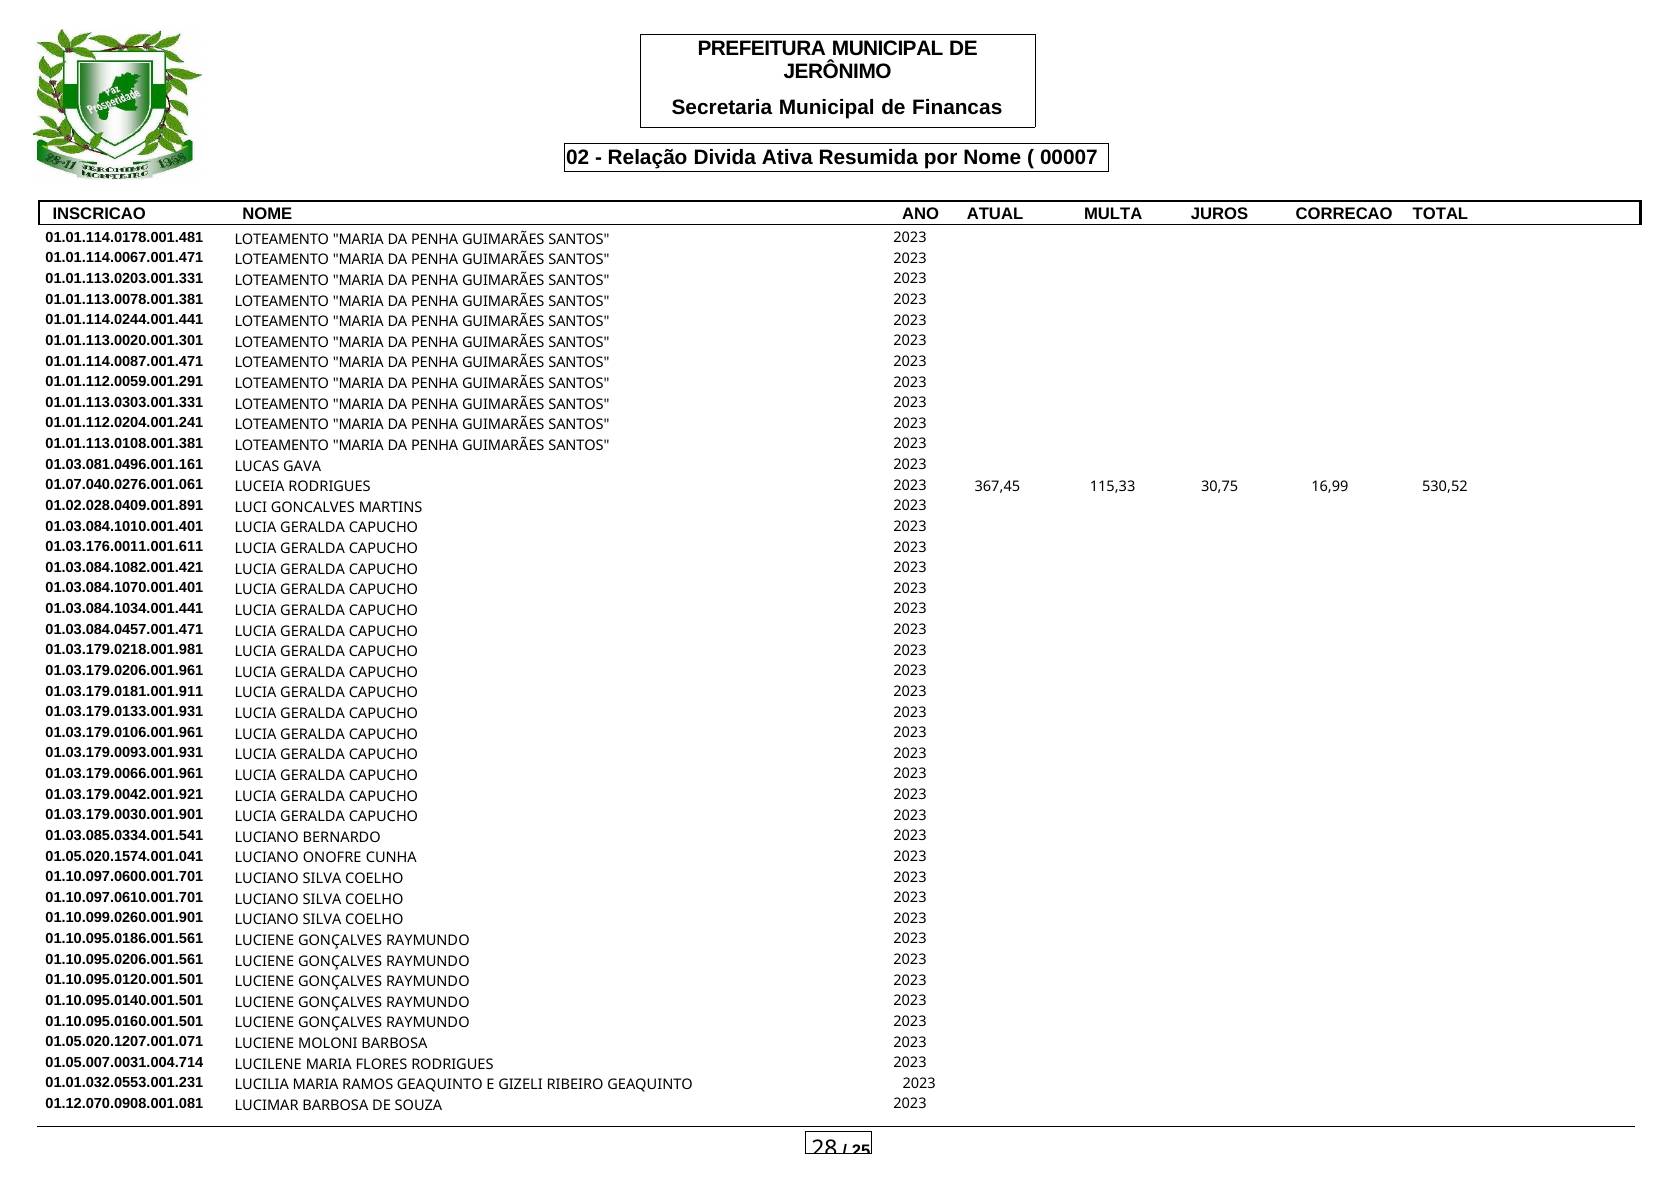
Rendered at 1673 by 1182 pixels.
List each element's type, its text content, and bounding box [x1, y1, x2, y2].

table_cell 01.10.097.0600.001.701 [39, 867, 216, 888]
table_cell [1167, 455, 1270, 475]
table_cell LOTEAMENTO "MARIA DA PENHA GUIMARÃES SANTOS" [216, 372, 732, 393]
table_cell 115,33 [1052, 475, 1167, 496]
table_cell [1400, 269, 1641, 289]
table_cell [951, 434, 1052, 454]
table_cell 2023 [732, 578, 951, 599]
table_cell LUCIENE MOLONI BARBOSA [216, 1032, 732, 1053]
table_cell 2023 [732, 1011, 951, 1032]
table_cell LUCIANO SILVA COELHO [216, 908, 732, 929]
table_cell [1270, 372, 1399, 393]
table_cell 01.03.179.0093.001.931 [39, 743, 216, 764]
table_cell 01.10.095.0120.001.501 [39, 970, 216, 991]
table_cell 2023 [732, 599, 951, 619]
table_cell [1270, 331, 1399, 351]
table_cell 2023 [732, 743, 951, 764]
table_cell [1052, 413, 1167, 434]
table_cell 01.03.179.0133.001.931 [39, 702, 216, 723]
table_cell 2023 [732, 764, 951, 784]
table_cell 2023 [732, 640, 951, 661]
table_cell 01.05.020.1207.001.071 [39, 1032, 216, 1053]
table_cell [1167, 331, 1270, 351]
table_cell 01.03.081.0496.001.161 [39, 455, 216, 475]
table_cell [951, 372, 1052, 393]
table_header CORRECAO [1270, 202, 1399, 223]
table_header JUROS [1167, 202, 1270, 223]
table_cell LUCIA GERALDA CAPUCHO [216, 620, 732, 640]
table_cell [1052, 310, 1167, 331]
table_cell 2023 [732, 702, 951, 723]
table_cell 01.03.085.0334.001.541 [39, 826, 216, 846]
table_cell 2023 [732, 1053, 951, 1073]
table_cell 2023 [732, 723, 951, 743]
table_cell [951, 310, 1052, 331]
table_cell 2023 [732, 661, 951, 681]
table_cell LUCIENE GONÇALVES RAYMUNDO [216, 950, 732, 970]
table_cell [1400, 455, 1641, 475]
table_cell 01.03.179.0106.001.961 [39, 723, 216, 743]
table_cell 2023 [732, 908, 951, 929]
table_cell LUCIA GERALDA CAPUCHO [216, 599, 732, 619]
table_cell 2023 [732, 929, 951, 949]
table_cell 01.01.112.0059.001.291 [39, 372, 216, 393]
table_cell 01.12.070.0908.001.081 [39, 1094, 216, 1114]
table_cell [1400, 225, 1641, 248]
table_cell [1052, 225, 1167, 248]
table_cell 01.10.097.0610.001.701 [39, 888, 216, 908]
table_cell 530,52 [1400, 475, 1641, 496]
table_cell [1052, 372, 1167, 393]
table_cell [1270, 434, 1399, 454]
table_cell 2023 [732, 991, 951, 1011]
table_cell [1270, 290, 1399, 310]
table_cell LOTEAMENTO "MARIA DA PENHA GUIMARÃES SANTOS" [216, 290, 732, 310]
table_cell LOTEAMENTO "MARIA DA PENHA GUIMARÃES SANTOS" [216, 248, 732, 269]
table_header INSCRICAO [40, 202, 216, 223]
table_cell 01.01.113.0020.001.301 [39, 331, 216, 351]
table_cell 01.10.095.0206.001.561 [39, 950, 216, 970]
table_cell 01.01.113.0078.001.381 [39, 290, 216, 310]
table_cell LUCIA GERALDA CAPUCHO [216, 723, 732, 743]
table_cell LUCIENE GONÇALVES RAYMUNDO [216, 929, 732, 949]
table_cell [1167, 351, 1270, 372]
table_cell 2023 [732, 372, 951, 393]
table_cell LUCILIA MARIA RAMOS GEAQUINTO E GIZELI RIBEIRO GEAQUINTO [216, 1073, 732, 1094]
table_cell LUCIANO SILVA COELHO [216, 867, 732, 888]
table_cell [1167, 393, 1270, 413]
table_cell 01.10.095.0140.001.501 [39, 991, 216, 1011]
table_cell [1052, 351, 1167, 372]
table_cell 2023 [732, 351, 951, 372]
table_cell LUCIA GERALDA CAPUCHO [216, 743, 732, 764]
table_cell LOTEAMENTO "MARIA DA PENHA GUIMARÃES SANTOS" [216, 351, 732, 372]
table_cell LOTEAMENTO "MARIA DA PENHA GUIMARÃES SANTOS" [216, 393, 732, 413]
table_header ATUAL [951, 202, 1052, 223]
table_cell LUCAS GAVA [216, 455, 732, 475]
table_cell LUCIENE GONÇALVES RAYMUNDO [216, 1011, 732, 1032]
table_cell [1400, 290, 1641, 310]
table_cell [1167, 310, 1270, 331]
table_cell [1167, 269, 1270, 289]
table_cell 2023 [732, 537, 951, 558]
table_cell [1052, 248, 1167, 269]
table_cell 01.10.095.0160.001.501 [39, 1011, 216, 1032]
table_cell 01.01.114.0178.001.481 [39, 225, 216, 248]
table_cell [951, 393, 1052, 413]
table_cell [1270, 455, 1399, 475]
table_cell 2023 [732, 496, 951, 516]
table_cell LUCIA GERALDA CAPUCHO [216, 640, 732, 661]
table_cell LUCIA GERALDA CAPUCHO [216, 805, 732, 826]
table_cell LUCIA GERALDA CAPUCHO [216, 661, 732, 681]
table_cell 01.01.112.0204.001.241 [39, 413, 216, 434]
table_cell [951, 351, 1052, 372]
table_header MULTA [1052, 202, 1167, 223]
table_cell 2023 [732, 970, 951, 991]
table_header NOME [216, 202, 732, 223]
table_cell 2023 [732, 393, 951, 413]
table_cell 01.03.179.0218.001.981 [39, 640, 216, 661]
table_cell LUCILENE MARIA FLORES RODRIGUES [216, 1053, 732, 1073]
table_cell LUCIA GERALDA CAPUCHO [216, 681, 732, 702]
table_cell 2023 [732, 248, 951, 269]
table_cell 01.03.179.0181.001.911 [39, 681, 216, 702]
table_cell 2023 [732, 950, 951, 970]
table_cell [1400, 393, 1641, 413]
table_cell 01.05.007.0031.004.714 [39, 1053, 216, 1073]
table_cell 01.01.113.0303.001.331 [39, 393, 216, 413]
table_cell LUCI GONCALVES MARTINS [216, 496, 732, 516]
table_cell 01.03.084.1034.001.441 [39, 599, 216, 619]
table_cell [1400, 434, 1641, 454]
table_cell [1167, 225, 1270, 248]
table_cell 01.01.113.0203.001.331 [39, 269, 216, 289]
table_cell 2023 [732, 475, 951, 496]
table_cell [1167, 248, 1270, 269]
table_cell 2023 [732, 331, 951, 351]
table_cell 2023 [732, 455, 951, 475]
table_cell 2023 [732, 558, 951, 578]
table_cell [1400, 351, 1641, 372]
table_cell 01.03.084.1082.001.421 [39, 558, 216, 578]
table_cell 2023 [732, 867, 951, 888]
table_cell 01.03.084.1010.001.401 [39, 516, 216, 537]
table_cell [1052, 290, 1167, 310]
table_cell [1052, 455, 1167, 475]
table_cell 01.03.179.0030.001.901 [39, 805, 216, 826]
table_cell LOTEAMENTO "MARIA DA PENHA GUIMARÃES SANTOS" [216, 331, 732, 351]
table_cell [1167, 372, 1270, 393]
table_cell LOTEAMENTO "MARIA DA PENHA GUIMARÃES SANTOS" [216, 269, 732, 289]
table_cell LUCIANO BERNARDO [216, 826, 732, 846]
table_cell 2023 [732, 785, 951, 805]
table_cell 2023 [732, 1073, 951, 1094]
table_cell 2023 [732, 681, 951, 702]
table_cell 01.10.099.0260.001.901 [39, 908, 216, 929]
table_cell [951, 413, 1052, 434]
table_cell [951, 496, 1641, 1114]
table_cell 16,99 [1270, 475, 1399, 496]
table_cell 2023 [732, 1032, 951, 1053]
table_cell [1052, 434, 1167, 454]
table_cell 01.03.179.0206.001.961 [39, 661, 216, 681]
table_cell 2023 [732, 413, 951, 434]
table_cell [1167, 434, 1270, 454]
table_cell 01.05.020.1574.001.041 [39, 846, 216, 867]
table_cell 01.01.032.0553.001.231 [39, 1073, 216, 1094]
table_cell 2023 [732, 826, 951, 846]
table_cell LUCIA GERALDA CAPUCHO [216, 578, 732, 599]
table_cell 01.01.114.0244.001.441 [39, 310, 216, 331]
table_cell 01.01.114.0067.001.471 [39, 248, 216, 269]
table_cell [951, 290, 1052, 310]
table_cell 2023 [732, 805, 951, 826]
table_cell [1400, 413, 1641, 434]
table_cell 367,45 [951, 475, 1052, 496]
table_cell LUCEIA RODRIGUES [216, 475, 732, 496]
table_cell 2023 [732, 269, 951, 289]
table_cell [1400, 331, 1641, 351]
table_cell 2023 [732, 290, 951, 310]
table_cell 2023 [732, 434, 951, 454]
table_cell [1270, 225, 1399, 248]
table_cell LOTEAMENTO "MARIA DA PENHA GUIMARÃES SANTOS" [216, 225, 732, 248]
table_cell [1270, 393, 1399, 413]
table_cell [1400, 310, 1641, 331]
table_cell 01.01.114.0087.001.471 [39, 351, 216, 372]
table_cell [951, 269, 1052, 289]
table_cell 2023 [732, 225, 951, 248]
table_cell 01.03.084.1070.001.401 [39, 578, 216, 599]
table_cell [1052, 331, 1167, 351]
table_cell [1052, 269, 1167, 289]
table_cell LOTEAMENTO "MARIA DA PENHA GUIMARÃES SANTOS" [216, 413, 732, 434]
table_cell 01.07.040.0276.001.061 [39, 475, 216, 496]
table_cell [951, 331, 1052, 351]
table_cell LUCIA GERALDA CAPUCHO [216, 558, 732, 578]
table_cell 2023 [732, 620, 951, 640]
table_cell 2023 [732, 516, 951, 537]
table_cell [1270, 351, 1399, 372]
table_cell 30,75 [1167, 475, 1270, 496]
table_cell LUCIENE GONÇALVES RAYMUNDO [216, 970, 732, 991]
table_cell LOTEAMENTO "MARIA DA PENHA GUIMARÃES SANTOS" [216, 434, 732, 454]
table_cell 01.03.084.0457.001.471 [39, 620, 216, 640]
table_cell 01.03.176.0011.001.611 [39, 537, 216, 558]
table_cell [951, 248, 1052, 269]
table_cell 01.10.095.0186.001.561 [39, 929, 216, 949]
table_cell [1270, 413, 1399, 434]
table_cell 01.03.179.0042.001.921 [39, 785, 216, 805]
table_cell 2023 [732, 310, 951, 331]
table_header ANO [732, 202, 951, 223]
table_cell LUCIA GERALDA CAPUCHO [216, 785, 732, 805]
table_cell [1270, 269, 1399, 289]
table_cell 01.02.028.0409.001.891 [39, 496, 216, 516]
table_cell [1167, 290, 1270, 310]
table_cell [951, 455, 1052, 475]
table_cell LUCIANO ONOFRE CUNHA [216, 846, 732, 867]
table_cell [1167, 413, 1270, 434]
table_cell [1400, 372, 1641, 393]
table_cell [951, 225, 1052, 248]
table_cell [1052, 393, 1167, 413]
table_cell [1270, 248, 1399, 269]
table_cell 2023 [732, 1094, 951, 1114]
table_cell LUCIA GERALDA CAPUCHO [216, 516, 732, 537]
table_cell LOTEAMENTO "MARIA DA PENHA GUIMARÃES SANTOS" [216, 310, 732, 331]
table_cell LUCIA GERALDA CAPUCHO [216, 537, 732, 558]
table_cell 2023 [732, 888, 951, 908]
table_cell LUCIMAR BARBOSA DE SOUZA [216, 1094, 732, 1114]
table_cell 2023 [732, 846, 951, 867]
table_header TOTAL [1400, 202, 1639, 223]
table_cell LUCIENE GONÇALVES RAYMUNDO [216, 991, 732, 1011]
table_cell LUCIA GERALDA CAPUCHO [216, 764, 732, 784]
table_cell 01.03.179.0066.001.961 [39, 764, 216, 784]
table_cell [1400, 248, 1641, 269]
table_cell LUCIA GERALDA CAPUCHO [216, 702, 732, 723]
table_cell 01.01.113.0108.001.381 [39, 434, 216, 454]
table_cell [1270, 310, 1399, 331]
table_cell LUCIANO SILVA COELHO [216, 888, 732, 908]
